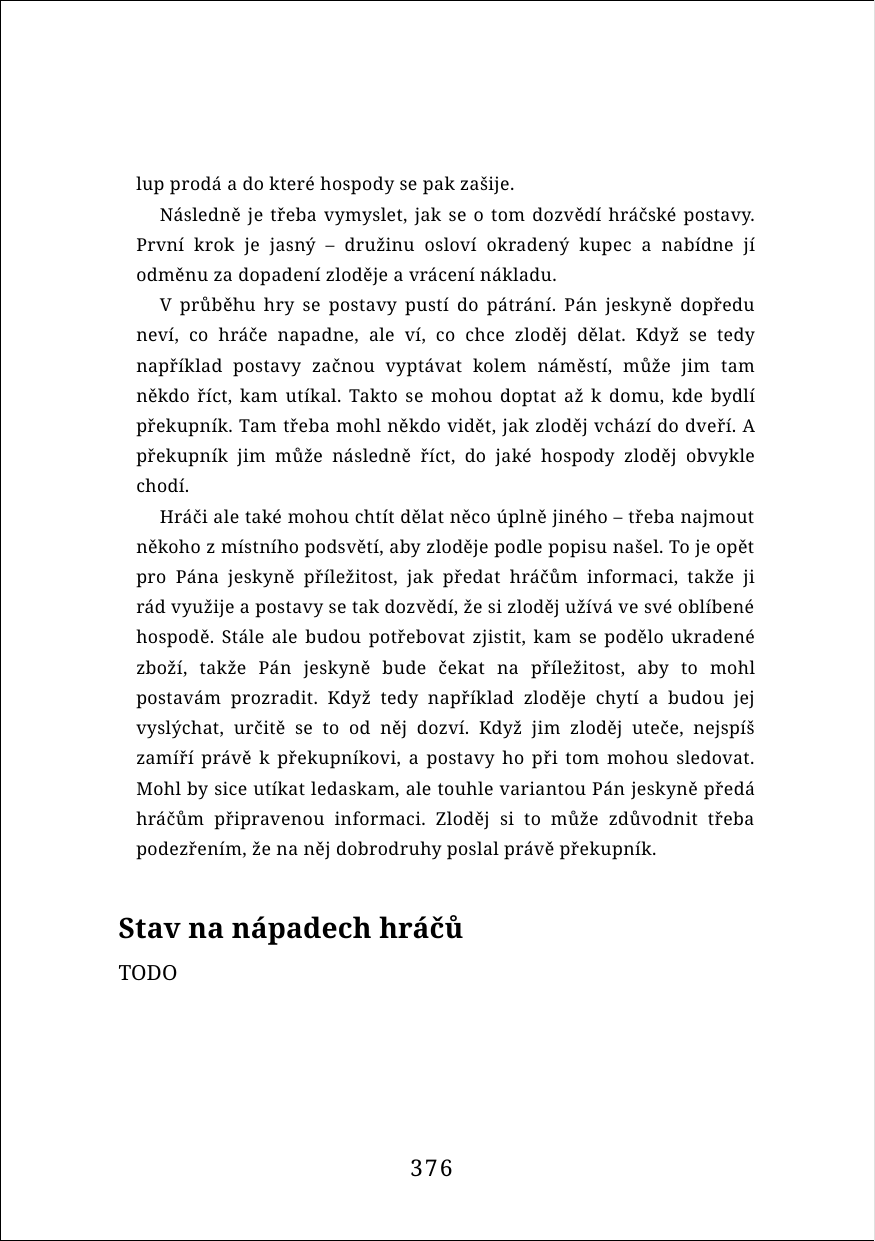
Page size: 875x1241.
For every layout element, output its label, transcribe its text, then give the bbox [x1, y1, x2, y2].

text TODO [118, 958, 756, 986]
subtitle Stav na nápadech hráčů [118, 908, 756, 946]
text lup prodá a do které hospody se pak zašije. Následně je třeba vymyslet, jak se o tom dozvědí hráčské postavy. První krok je jasný – družinu osloví okradený kupec a nabídne jí odměnu za dopadení zloděje a vrácení nákladu. V průběhu hry se postavy pustí do pátrání. Pán jeskyně dopředu neví, co hráče napadne, ale ví, co chce zloděj dělat. Když se tedy například postavy začnou vyptávat kolem náměstí, může jim tam někdo říct, kam utíkal. Takto se mohou doptat až k domu, kde bydlí překupník. Tam třeba mohl někdo vidět, jak zloděj vchází do dveří. A překupník jim může následně říct, do jaké hospody zloděj obvykle chodí. Hráči ale také mohou chtít dělat něco úplně jiného – třeba najmout někoho z místního podsvětí, aby zloděje podle popisu našel. To je opět pro Pána jeskyně příležitost, jak předat hráčům informaci, takže ji rád využije a postavy se tak dozvědí, že si zloděj užívá ve své oblíbené hospodě. Stále ale budou potřebovat zjistit, kam se podělo ukradené zboží, takže Pán jeskyně bude čekat na příležitost, aby to mohl postavám prozradit. Když tedy například zloděje chytí a budou jej vyslýchat, určitě se to od něj dozví. Když jim zloděj uteče, nejspíš zamíří právě k překupníkovi, a postavy ho při tom mohou sledovat. Mohl by sice utíkat ledaskam, ale touhle variantou Pán jeskyně předá hráčům připravenou informaci. Zloděj si to může zdůvodnit třeba podezřením, že na něj dobrodruhy poslal právě překupník. [136, 172, 756, 861]
